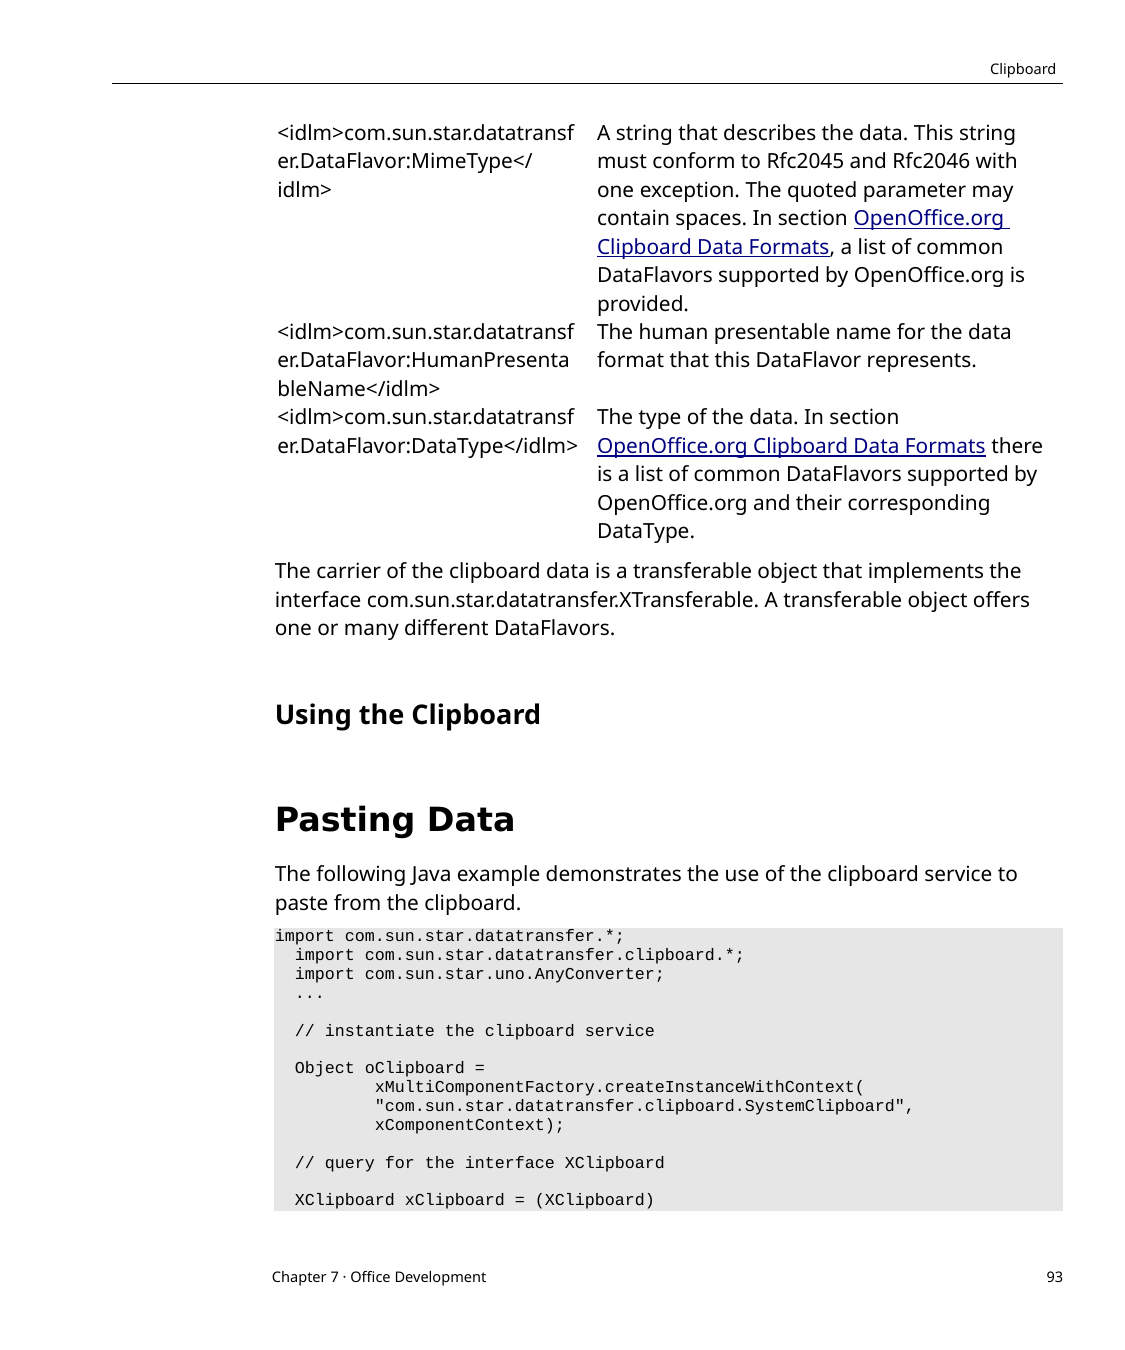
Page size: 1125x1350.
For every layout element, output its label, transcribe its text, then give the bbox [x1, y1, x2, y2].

text The carrier of the clipboard data is a transferable object that implements the interface com.sun.star.datatransfer.XTransferable. A transferable object offers one or many different DataFlavors. [274, 557, 1063, 642]
table_cell <idlm>com.sun.star.datatransfer.DataFlavor:MimeType</idlm> [277, 118, 597, 317]
table_cell The type of the data. In section OpenOffice.org Clipboard Data Formats there is a list of common DataFlavors supported by OpenOffice.org and their corresponding DataType. [597, 402, 1062, 545]
table_cell <idlm>com.sun.star.datatransfer.DataFlavor:DataType</idlm> [277, 402, 597, 545]
text The following Java example demonstrates the use of the clipboard service to paste from the clipboard. [274, 859, 1063, 916]
subtitle Using the Clipboard [274, 695, 1063, 732]
table_cell A string that describes the data. This string must conform to Rfc2045 and Rfc2046 with one exception. The quoted parameter may contain spaces. In section OpenOffice.org Clipboard Data Formats, a list of common DataFlavors supported by OpenOffice.org is provided. [597, 118, 1062, 317]
table_cell The human presentable name for the data format that this DataFlavor represents. [597, 317, 1062, 402]
text import com.sun.star.datatransfer.*; import com.sun.star.datatransfer.clipboard.*; import com.sun.star.uno.AnyConverter; ... // instantiate the clipboard service Object oClipboard = xMultiComponentFactory.createInstanceWithContext( "com.sun.star.datatransfer.clipboard.SystemClipboard", xComponentContext); // query for the interface XClipboard XClipboard xClipboard = (XClipboard) [274, 928, 1063, 1211]
table_cell <idlm>com.sun.star.datatransfer.DataFlavor:HumanPresentableName</idlm> [277, 317, 597, 402]
subtitle Pasting Data [274, 801, 1063, 840]
